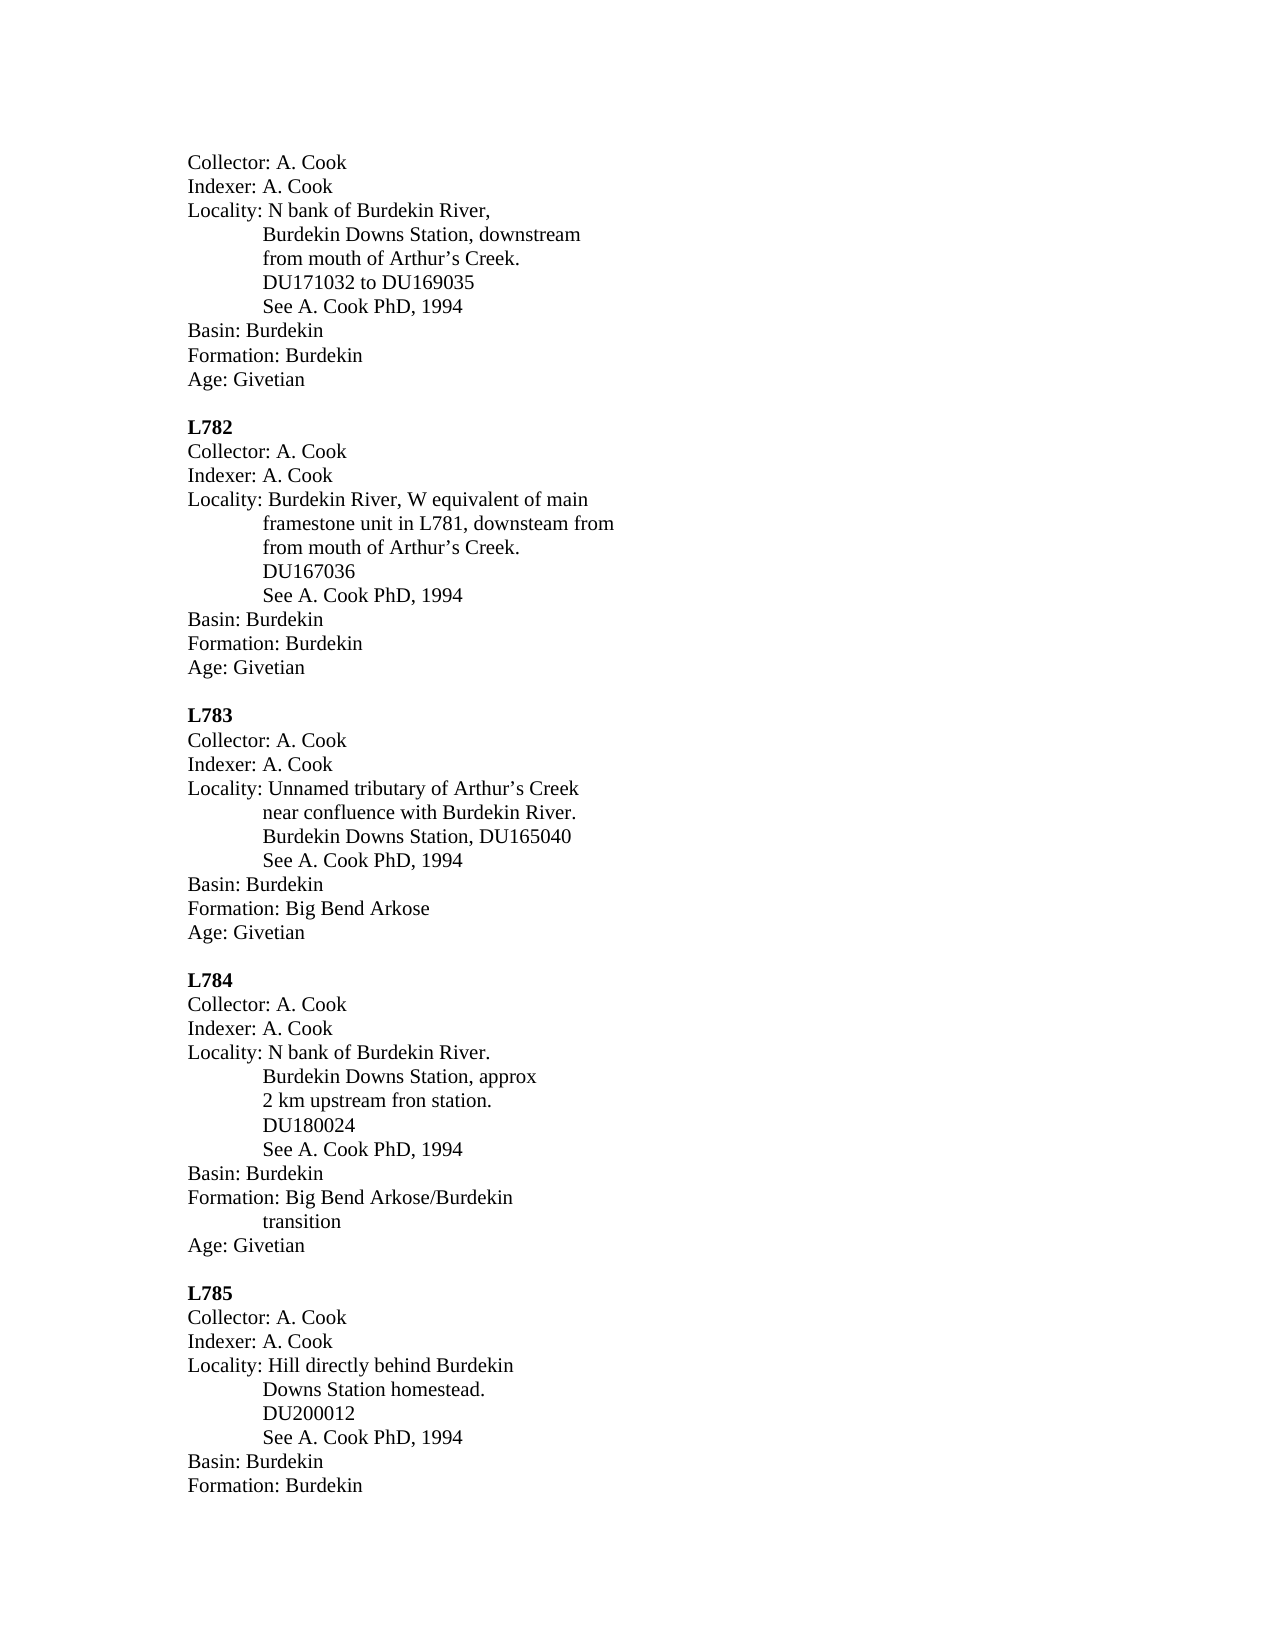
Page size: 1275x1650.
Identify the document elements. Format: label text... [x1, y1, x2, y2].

text Formation: Burdekin [187, 631, 1087, 655]
text Indexer: A. Cook [187, 752, 1087, 776]
text L784 [187, 968, 1087, 992]
text See A. Cook PhD, 1994 [187, 848, 1087, 872]
text from mouth of Arthur’s Creek. [187, 535, 1087, 559]
text Collector: A. Cook [187, 150, 1087, 174]
text Basin: Burdekin [187, 318, 1087, 342]
text Locality: Hill directly behind Burdekin [187, 1353, 1087, 1377]
text Collector: A. Cook [187, 1305, 1087, 1329]
text L785 [187, 1281, 1087, 1305]
text 2 km upstream fron station. [187, 1088, 1087, 1112]
text Basin: Burdekin [187, 1449, 1087, 1473]
text Burdekin Downs Station, DU165040 [187, 824, 1087, 848]
text Locality: N bank of Burdekin River. [187, 1040, 1087, 1064]
text Basin: Burdekin [187, 607, 1087, 631]
text See A. Cook PhD, 1994 [187, 1425, 1087, 1449]
text Burdekin Downs Station, downstream [187, 222, 1087, 246]
text DU171032 to DU169035 [187, 270, 1087, 294]
text Indexer: A. Cook [187, 1016, 1087, 1040]
text Formation: Burdekin [187, 1473, 1087, 1497]
text L783 [187, 703, 1087, 727]
text See A. Cook PhD, 1994 [187, 583, 1087, 607]
text Age: Givetian [187, 920, 1087, 944]
text Age: Givetian [187, 655, 1087, 679]
text See A. Cook PhD, 1994 [187, 1137, 1087, 1161]
text Formation: Burdekin [187, 342, 1087, 367]
text Age: Givetian [187, 1233, 1087, 1257]
text DU167036 [187, 559, 1087, 583]
text See A. Cook PhD, 1994 [187, 294, 1087, 318]
text framestone unit in L781, downsteam from [187, 511, 1087, 535]
text transition [187, 1209, 1087, 1233]
text Age: Givetian [187, 367, 1087, 391]
text Collector: A. Cook [187, 992, 1087, 1016]
text Formation: Big Bend Arkose/Burdekin [187, 1185, 1087, 1209]
text L782 [187, 415, 1087, 439]
text Locality: Burdekin River, W equivalent of main [187, 487, 1087, 511]
text Indexer: A. Cook [187, 463, 1087, 487]
text Locality: N bank of Burdekin River, [187, 198, 1087, 222]
text Burdekin Downs Station, approx [187, 1064, 1087, 1088]
text Collector: A. Cook [187, 727, 1087, 752]
text DU200012 [187, 1401, 1087, 1425]
text Basin: Burdekin [187, 872, 1087, 896]
text Downs Station homestead. [187, 1377, 1087, 1401]
text Formation: Big Bend Arkose [187, 896, 1087, 920]
text Indexer: A. Cook [187, 174, 1087, 198]
text Basin: Burdekin [187, 1161, 1087, 1185]
text from mouth of Arthur’s Creek. [187, 246, 1087, 270]
text Locality: Unnamed tributary of Arthur’s Creek [187, 776, 1087, 800]
text Collector: A. Cook [187, 439, 1087, 463]
text Indexer: A. Cook [187, 1329, 1087, 1353]
text near confluence with Burdekin River. [187, 800, 1087, 824]
text DU180024 [187, 1112, 1087, 1137]
